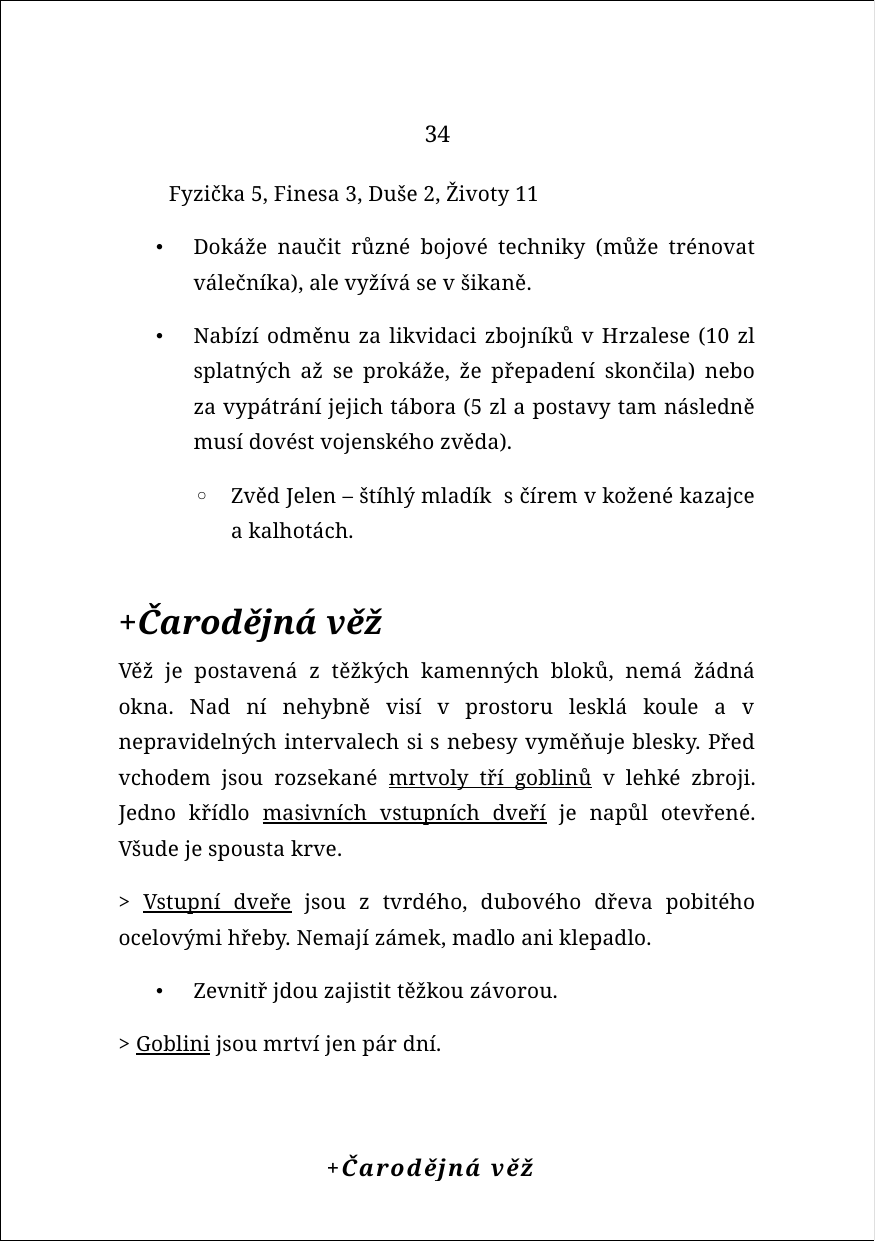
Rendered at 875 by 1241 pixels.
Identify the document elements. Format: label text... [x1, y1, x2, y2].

list Dokáže naučit různé bojové techniky (může trénovat válečníka), ale vyžívá se v šikaně. [156, 232, 756, 296]
text > Goblini jsou mrtví jen pár dní. [118, 1029, 756, 1057]
list Nabízí odměnu za likvidaci zbojníků v Hrzalese (10 zl splatných až se prokáže, že přepadení skončila) nebo za vypátrání jejich tábora (5 zl a postavy tam následně musí dovést vojenského zvěda). [156, 321, 756, 456]
list Zevnitř jdou zajistit těžkou závorou. [156, 976, 756, 1004]
text Fyzička 5, Finesa 3, Duše 2, Životy 11 [168, 179, 756, 207]
text Věž je postavená z těžkých kamenných bloků, nemá žádná okna. Nad ní nehybně visí v prostoru lesklá koule a v nepravidelných intervalech si s nebesy vyměňuje blesky. Před vchodem jsou rozsekané mrtvoly tří goblinů v lehké zbroji. Jedno křídlo masivních vstupních dveří je napůl otevřené. Všude je spousta krve. [118, 656, 756, 862]
subtitle +Čarodějná věž [118, 599, 756, 644]
list Zvěd Jelen – štíhlý mladík s čírem v kožené kazajce a kalhotách. [193, 481, 756, 545]
text > Vstupní dveře jsou z tvrdého, dubového dřeva pobitého ocelovými hřeby. Nemají zámek, madlo ani klepadlo. [118, 887, 756, 951]
